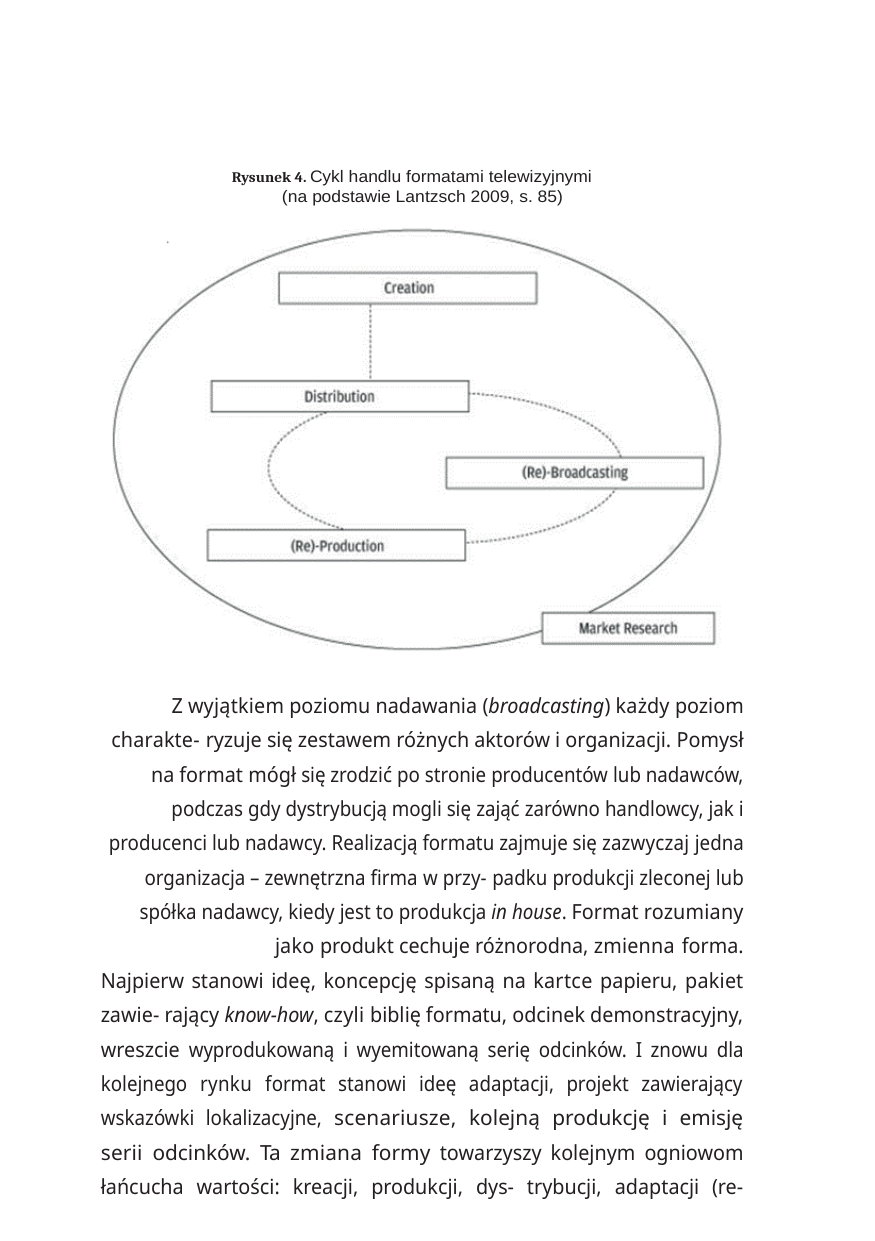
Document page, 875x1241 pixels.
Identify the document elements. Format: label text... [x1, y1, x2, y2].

picture [99, 211, 742, 661]
text Najpierw stanowi ideę, koncepcję spisaną na kartce papieru, pakiet zawie- rający know-how, czyli biblię formatu, odcinek demonstracyjny, wreszcie wyprodukowaną i wyemitowaną serię odcinków. I znowu dla kolejnego rynku format stanowi ideę adaptacji, projekt zawierający wskazówki lokalizacyjne, scenariusze, kolejną produkcję i emisję serii odcinków. Ta zmiana formy towarzyszy kolejnym ogniowom łańcucha wartości: kreacji, produkcji, dys- trybucji, adaptacji (re- [101, 966, 743, 1201]
text Z wyjątkiem poziomu nadawania (broadcasting) każdy poziom charakte- ryzuje się zestawem różnych aktorów i organizacji. Pomysł na format mógł się zrodzić po stronie producentów lub nadawców, podczas gdy dystrybucją mogli się zająć zarówno handlowcy, jak i producenci lub nadawcy. Realizacją formatu zajmuje się zazwyczaj jedna organizacja – zewnętrzna firma w przy- padku produkcji zleconej lub spółka nadawcy, kiedy jest to produkcja in house. Format rozumiany jako produkt cechuje różnorodna, zmienna forma. [101, 691, 743, 960]
text Rysunek 4. Cykl handlu formatami telewizyjnymi (na podstawie Lantzsch 2009, s. 85) [232, 167, 616, 206]
